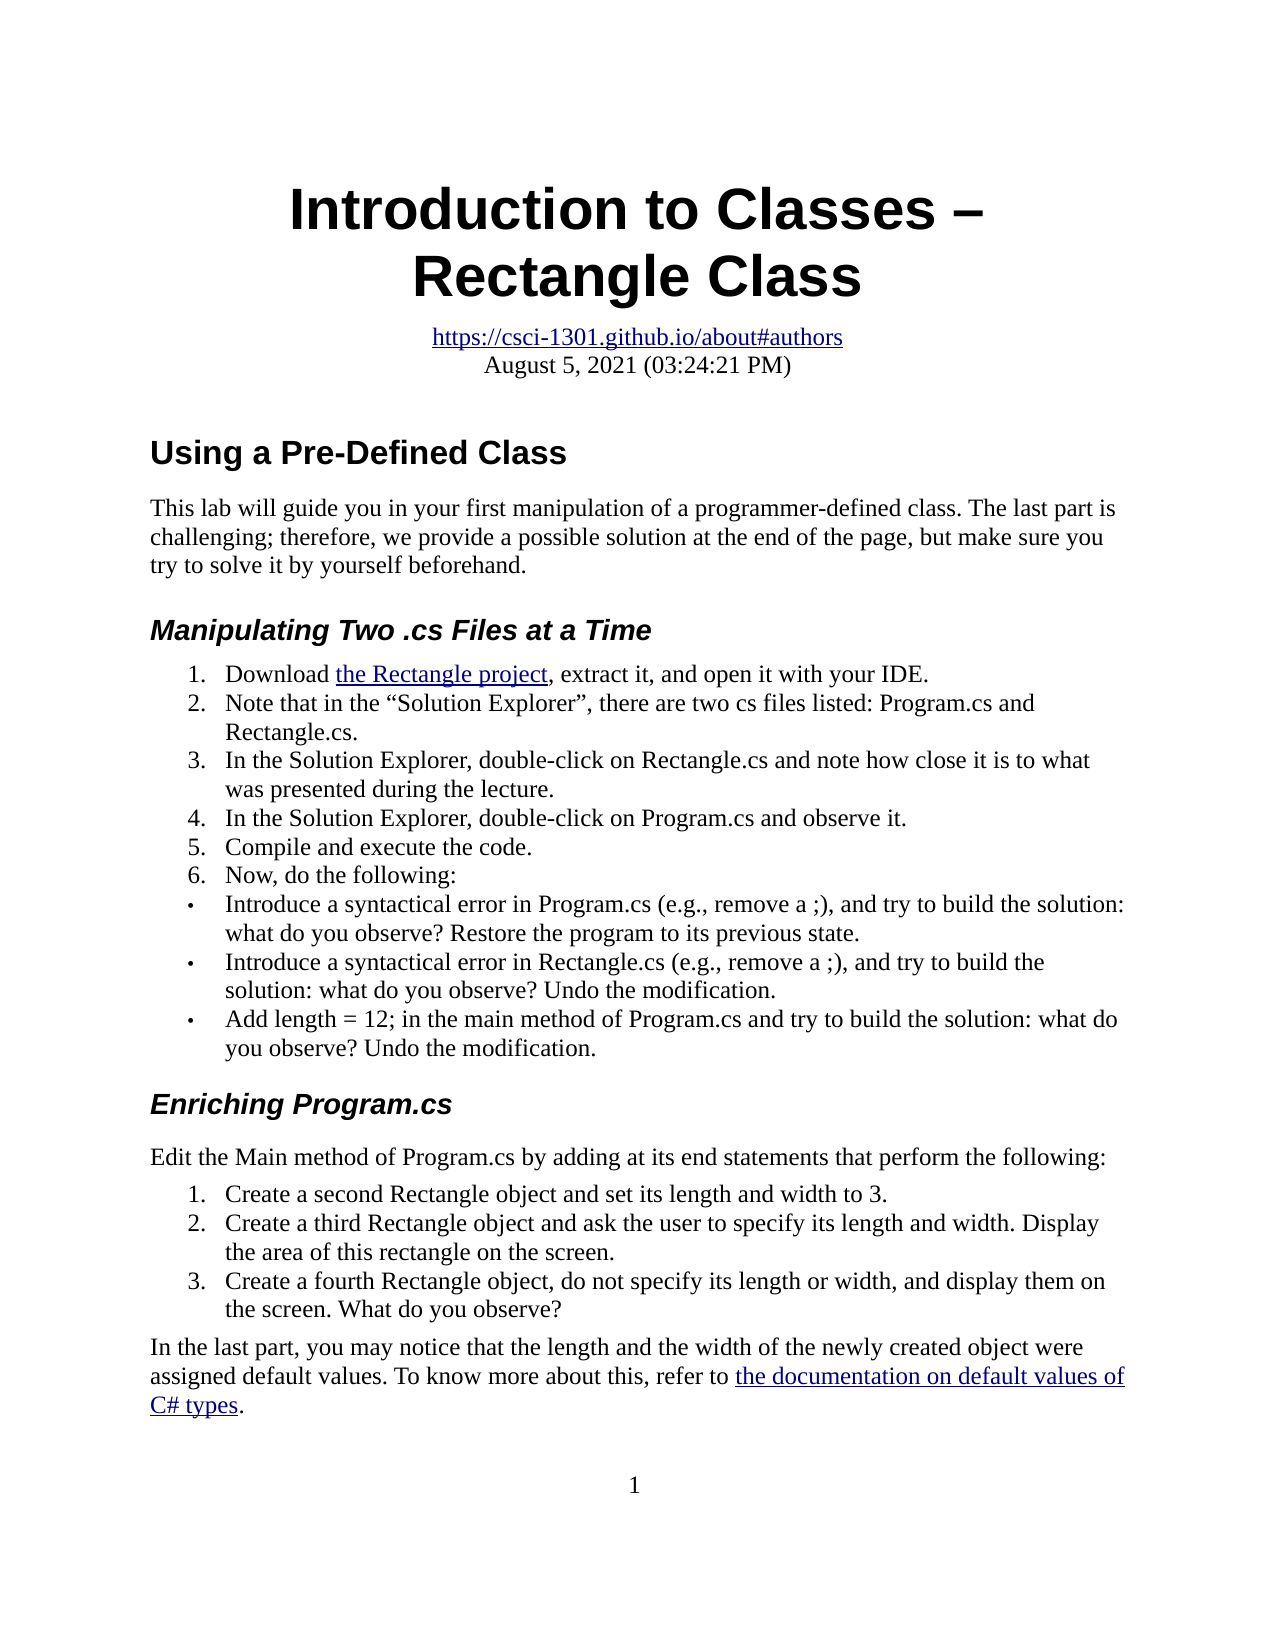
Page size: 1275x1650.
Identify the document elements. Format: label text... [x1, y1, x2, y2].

subtitle Enriching Program.cs [150, 1087, 1125, 1120]
list Introduce a syntactical error in Rectangle.cs (e.g., remove a ;), and try to build the solution: what do you observe? Undo the modification. [187, 947, 1125, 1004]
list Add length = 12; in the main method of Program.cs and try to build the solution: what do you observe? Undo the modification. [187, 1004, 1125, 1062]
list Create a second Rectangle object and set its length and width to 3. [187, 1179, 1125, 1208]
list Note that in the “Solution Explorer”, there are two cs files listed: Program.cs and Rectangle.cs. [187, 688, 1125, 746]
text August 5, 2021 (03:24:21 PM) [150, 350, 1125, 379]
text https://csci-1301.github.io/about#authors [150, 322, 1125, 350]
list In the Solution Explorer, double-click on Rectangle.cs and note how close it is to what was presented during the lecture. [187, 746, 1125, 803]
subtitle Manipulating Two .cs Files at a Time [150, 613, 1125, 647]
list Create a fourth Rectangle object, do not specify its length or width, and display them on the screen. What do you observe? [187, 1266, 1125, 1323]
list In the Solution Explorer, double-click on Program.cs and observe it. [187, 803, 1125, 832]
list Create a third Rectangle object and ask the user to specify its length and width. Display the area of this rectangle on the screen. [187, 1208, 1125, 1266]
text Edit the Main method of Program.cs by adding at its end statements that perform the following: [150, 1142, 1125, 1171]
subtitle Using a Pre-Defined Class [150, 433, 1125, 472]
text This lab will guide you in your first manipulation of a programmer-defined class. The last part is challenging; therefore, we provide a possible solution at the end of the page, but make sure you try to solve it by yourself beforehand. [150, 493, 1125, 579]
title Introduction to Classes – Rectangle Class [150, 175, 1125, 309]
list Compile and execute the code. [187, 832, 1125, 861]
text In the last part, you may notice that the length and the width of the newly created object were assigned default values. To know more about this, refer to the documentation on default values of C# types. [150, 1332, 1125, 1418]
list Introduce a syntactical error in Program.cs (e.g., remove a ;), and try to build the solution: what do you observe? Restore the program to its previous state. [187, 889, 1125, 947]
list Now, do the following: [187, 861, 1125, 889]
list Download the Rectangle project, extract it, and open it with your IDE. [187, 659, 1125, 688]
